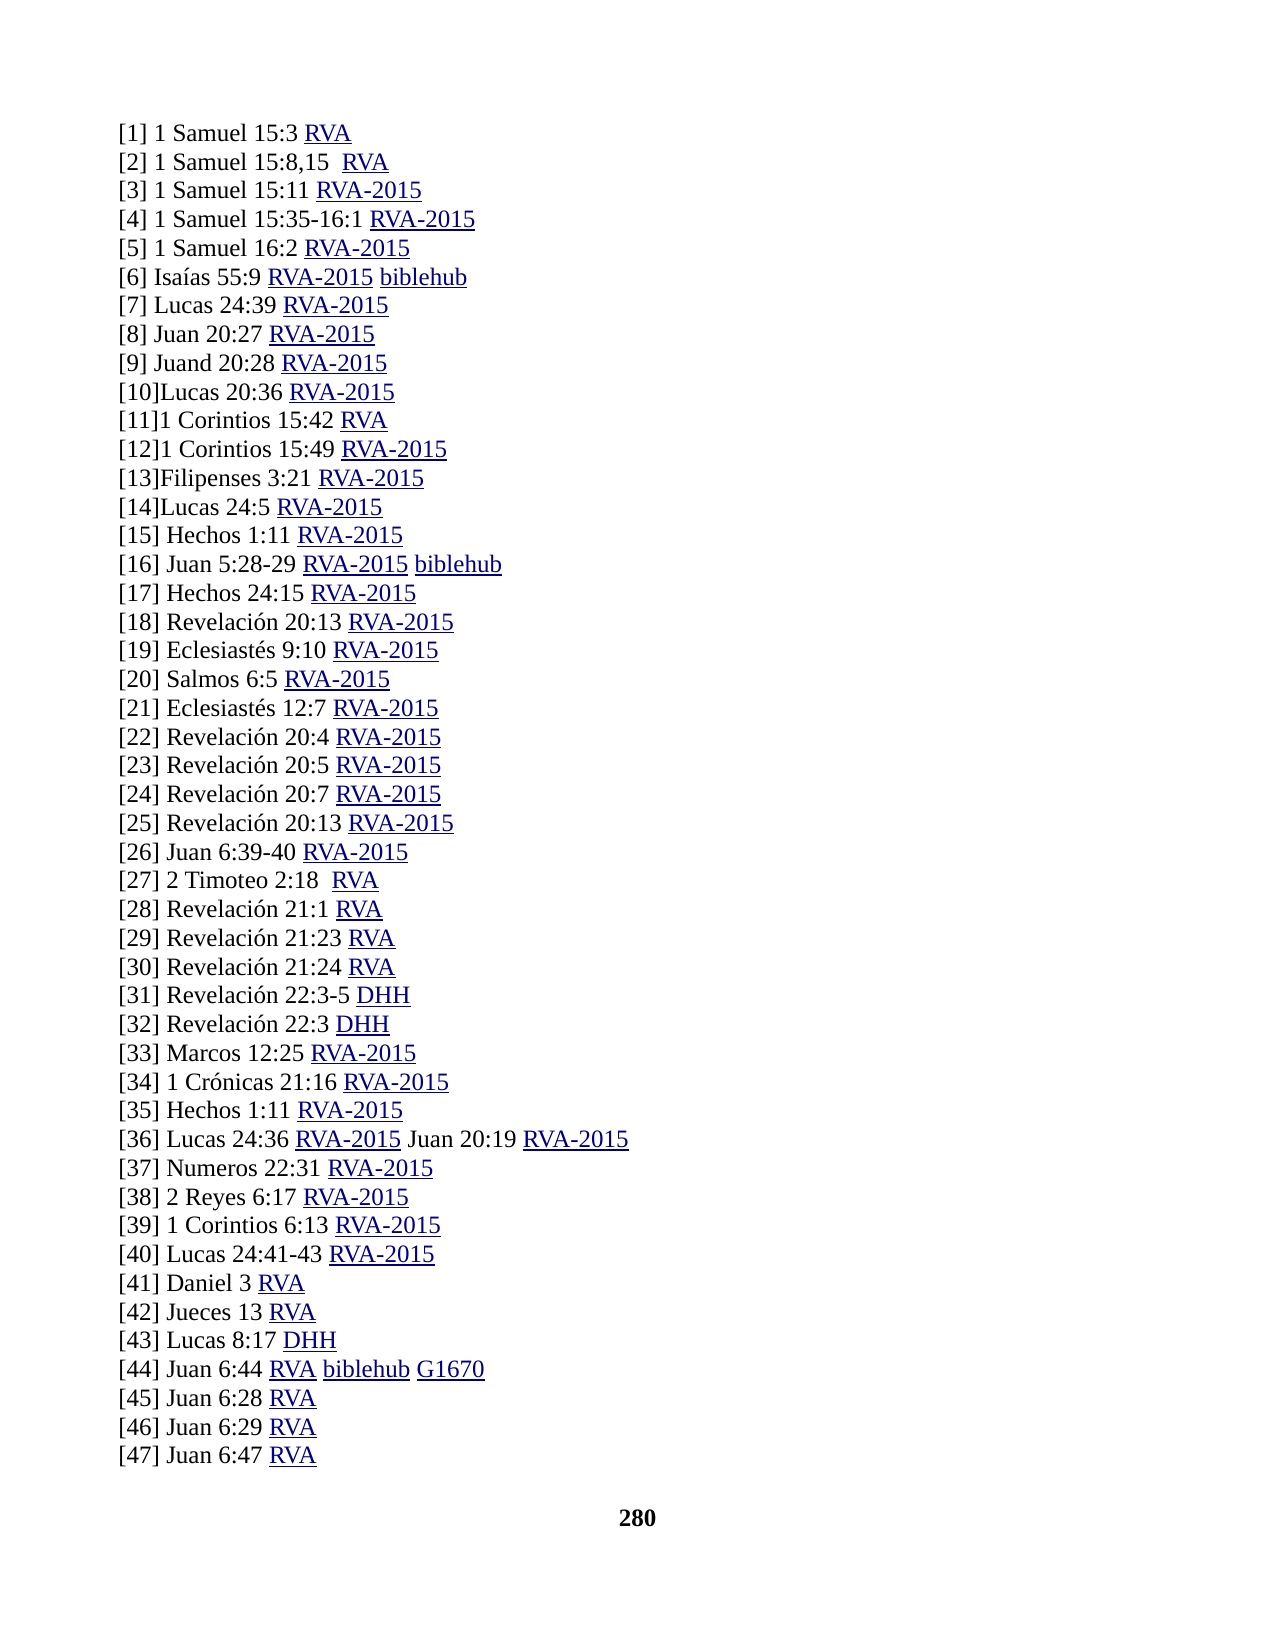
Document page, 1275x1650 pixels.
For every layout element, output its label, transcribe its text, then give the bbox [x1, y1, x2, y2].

text 2 Reyes 6:17 RVA-2015 [118, 1182, 1157, 1211]
text Hechos 1:11 RVA-2015 [118, 521, 1157, 549]
text Juan 20:27 RVA-2015 [118, 319, 1157, 348]
text 1 Corintios 15:49 RVA-2015 [118, 434, 1157, 463]
text Revelación 20:13 RVA-2015 [118, 607, 1157, 636]
text 1 Corintios 15:42 RVA [118, 406, 1157, 434]
text Lucas 8:17 DHH [118, 1326, 1157, 1354]
text Eclesiastés 12:7 RVA-2015 [118, 693, 1157, 722]
text Revelación 21:23 RVA [118, 923, 1157, 952]
text 1 Samuel 15:8,15 RVA [118, 147, 1157, 176]
text Revelación 22:3-5 DHH [118, 981, 1157, 1009]
text Juan 5:28-29 RVA-2015 biblehub [118, 549, 1157, 578]
text Hechos 24:15 RVA-2015 [118, 578, 1157, 607]
text 1 Crónicas 21:16 RVA-2015 [118, 1067, 1157, 1096]
text Revelación 20:4 RVA-2015 [118, 722, 1157, 751]
text Juan 6:44 RVA biblehub G1670 [118, 1354, 1157, 1383]
text Lucas 20:36 RVA-2015 [118, 377, 1157, 406]
text 1 Samuel 15:35-16:1 RVA-2015 [118, 204, 1157, 233]
text Revelación 21:1 RVA [118, 894, 1157, 923]
text Numeros 22:31 RVA-2015 [118, 1153, 1157, 1182]
text Daniel 3 RVA [118, 1268, 1157, 1297]
text Lucas 24:41-43 RVA-2015 [118, 1239, 1157, 1268]
text Revelación 20:13 RVA-2015 [118, 808, 1157, 837]
text Juan 6:39-40 RVA-2015 [118, 837, 1157, 866]
text Marcos 12:25 RVA-2015 [118, 1038, 1157, 1067]
text Lucas 24:36 RVA-2015 Juan 20:19 RVA-2015 [118, 1124, 1157, 1153]
text Revelación 21:24 RVA [118, 952, 1157, 981]
text 1 Corintios 6:13 RVA-2015 [118, 1211, 1157, 1239]
text Jueces 13 RVA [118, 1297, 1157, 1326]
text Isaías 55:9 RVA-2015 biblehub [118, 262, 1157, 291]
text Hechos 1:11 RVA-2015 [118, 1096, 1157, 1124]
text Revelación 22:3 DHH [118, 1009, 1157, 1038]
text Filipenses 3:21 RVA-2015 [118, 463, 1157, 492]
text 1 Samuel 15:11 RVA-2015 [118, 176, 1157, 204]
text Salmos 6:5 RVA-2015 [118, 664, 1157, 693]
text 1 Samuel 15:3 RVA [118, 118, 1157, 147]
text Revelación 20:7 RVA-2015 [118, 779, 1157, 808]
text Lucas 24:39 RVA-2015 [118, 291, 1157, 319]
text Juand 20:28 RVA-2015 [118, 348, 1157, 377]
text Juan 6:28 RVA [118, 1383, 1157, 1412]
text 1 Samuel 16:2 RVA-2015 [118, 233, 1157, 262]
text 2 Timoteo 2:18 RVA [118, 866, 1157, 894]
text Revelación 20:5 RVA-2015 [118, 751, 1157, 779]
text Lucas 24:5 RVA-2015 [118, 492, 1157, 521]
text Juan 6:47 RVA [118, 1441, 1157, 1469]
text Juan 6:29 RVA [118, 1412, 1157, 1441]
text Eclesiastés 9:10 RVA-2015 [118, 636, 1157, 664]
